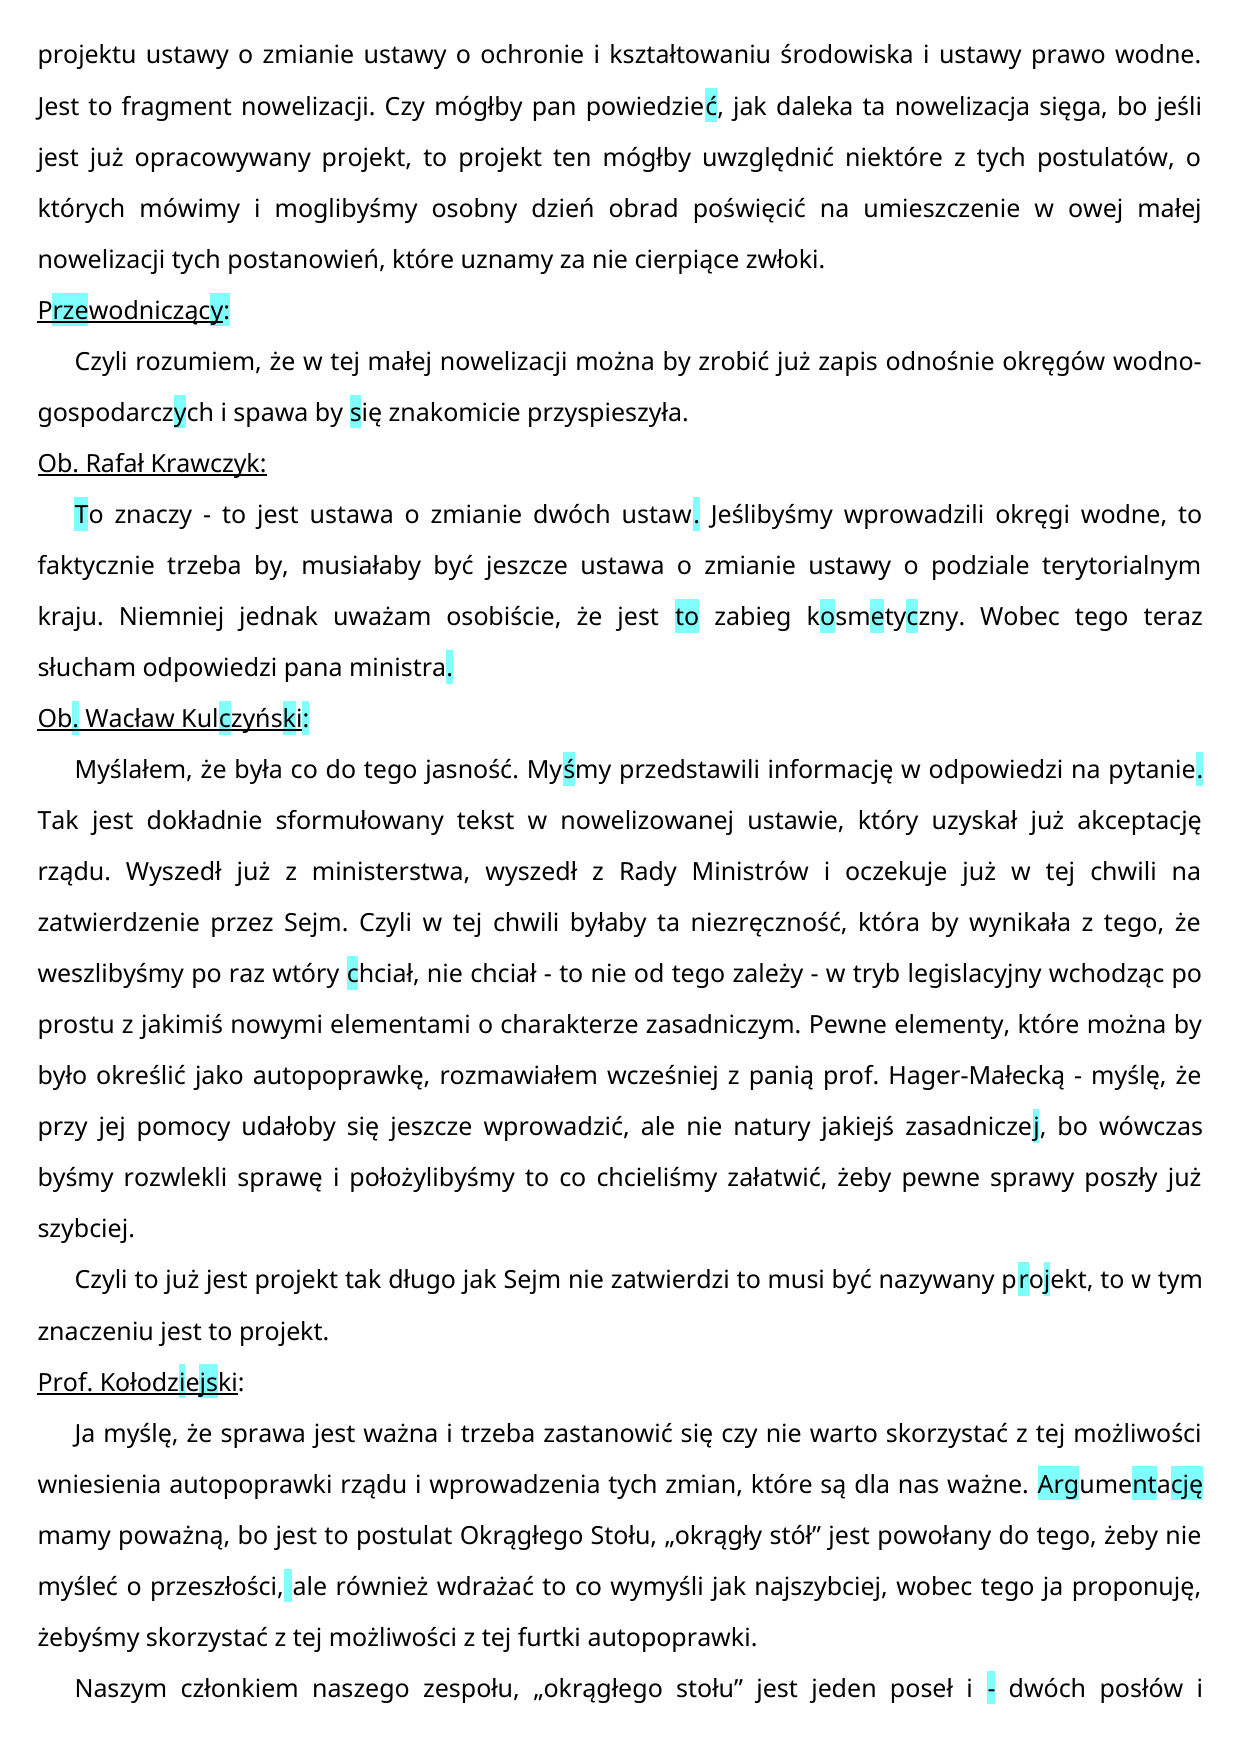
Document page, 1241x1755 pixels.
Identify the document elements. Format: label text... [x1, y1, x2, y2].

text Ob. Rafał Krawczyk: [37, 446, 1203, 479]
text To znaczy - to jest ustawa o zmianie dwóch ustaw. Jeślibyśmy wprowadzili okręgi wodne, to faktycznie trzeba by, musiałaby być jeszcze ustawa o zmianie ustawy o podziale terytorialnym kraju. Niemniej jednak uważam osobiście, że jest to zabieg kosmetyczny. Wobec tego teraz słucham odpowiedzi pana ministra. [37, 497, 1203, 684]
text projektu ustawy o zmianie ustawy o ochronie i kształtowaniu środowiska i ustawy prawo wodne. Jest to fragment nowelizacji. Czy mógłby pan powiedzieć, jak daleka ta nowelizacja sięga, bo jeśli jest już opracowywany projekt, to projekt ten mógłby uwzględnić niektóre z tych postulatów, o których mówimy i moglibyśmy osobny dzień obrad poświęcić na umieszczenie w owej małej nowelizacji tych postanowień, które uznamy za nie cierpiące zwłoki. [37, 37, 1203, 275]
text Czyli rozumiem, że w tej małej nowelizacji można by zrobić już zapis odnośnie okręgów wodno-gospodarczych i spawa by się znakomicie przyspieszyła. [37, 343, 1203, 428]
text Przewodniczący: [37, 292, 1203, 326]
text Myślałem, że była co do tego jasność. Myśmy przedstawili informację w odpowiedzi na pytanie. Tak jest dokładnie sformułowany tekst w nowelizowanej ustawie, który uzyskał już akceptację rządu. Wyszedł już z ministerstwa, wyszedł z Rady Ministrów i oczekuje już w tej chwili na zatwierdzenie przez Sejm. Czyli w tej chwili byłaby ta niezręczność, która by wynikała z tego, że weszlibyśmy po raz wtóry chciał, nie chciał - to nie od tego zależy - w tryb legislacyjny wchodząc po prostu z jakimiś nowymi elementami o charakterze zasadniczym. Pewne elementy, które można by było określić jako autopoprawkę, rozmawiałem wcześniej z panią prof. Hager-Małecką - myślę, że przy jej pomocy udałoby się jeszcze wprowadzić, ale nie natury jakiejś zasadniczej, bo wówczas byśmy rozwlekli sprawę i położylibyśmy to co chcieliśmy załatwić, żeby pewne sprawy poszły już szybciej. [37, 752, 1203, 1245]
text Ob. Wacław Kulczyński: [37, 701, 1203, 735]
text Naszym członkiem naszego zespołu, „okrągłego stołu” jest jeden poseł i - dwóch posłów i [37, 1671, 1203, 1704]
text Ja myślę, że sprawa jest ważna i trzeba zastanowić się czy nie warto skorzystać z tej możliwości wniesienia autopoprawki rządu i wprowadzenia tych zmian, które są dla nas ważne. Argumentację mamy poważną, bo jest to postulat Okrągłego Stołu, „okrągły stół” jest powołany do tego, żeby nie myśleć o przeszłości, ale również wdrażać to co wymyśli jak najszybciej, wobec tego ja proponuję, żebyśmy skorzystać z tej możliwości z tej furtki autopoprawki. [37, 1415, 1203, 1653]
text Czyli to już jest projekt tak długo jak Sejm nie zatwierdzi to musi być nazywany projekt, to w tym znaczeniu jest to projekt. [37, 1262, 1203, 1347]
text Prof. Kołodziejski: [37, 1364, 1203, 1398]
